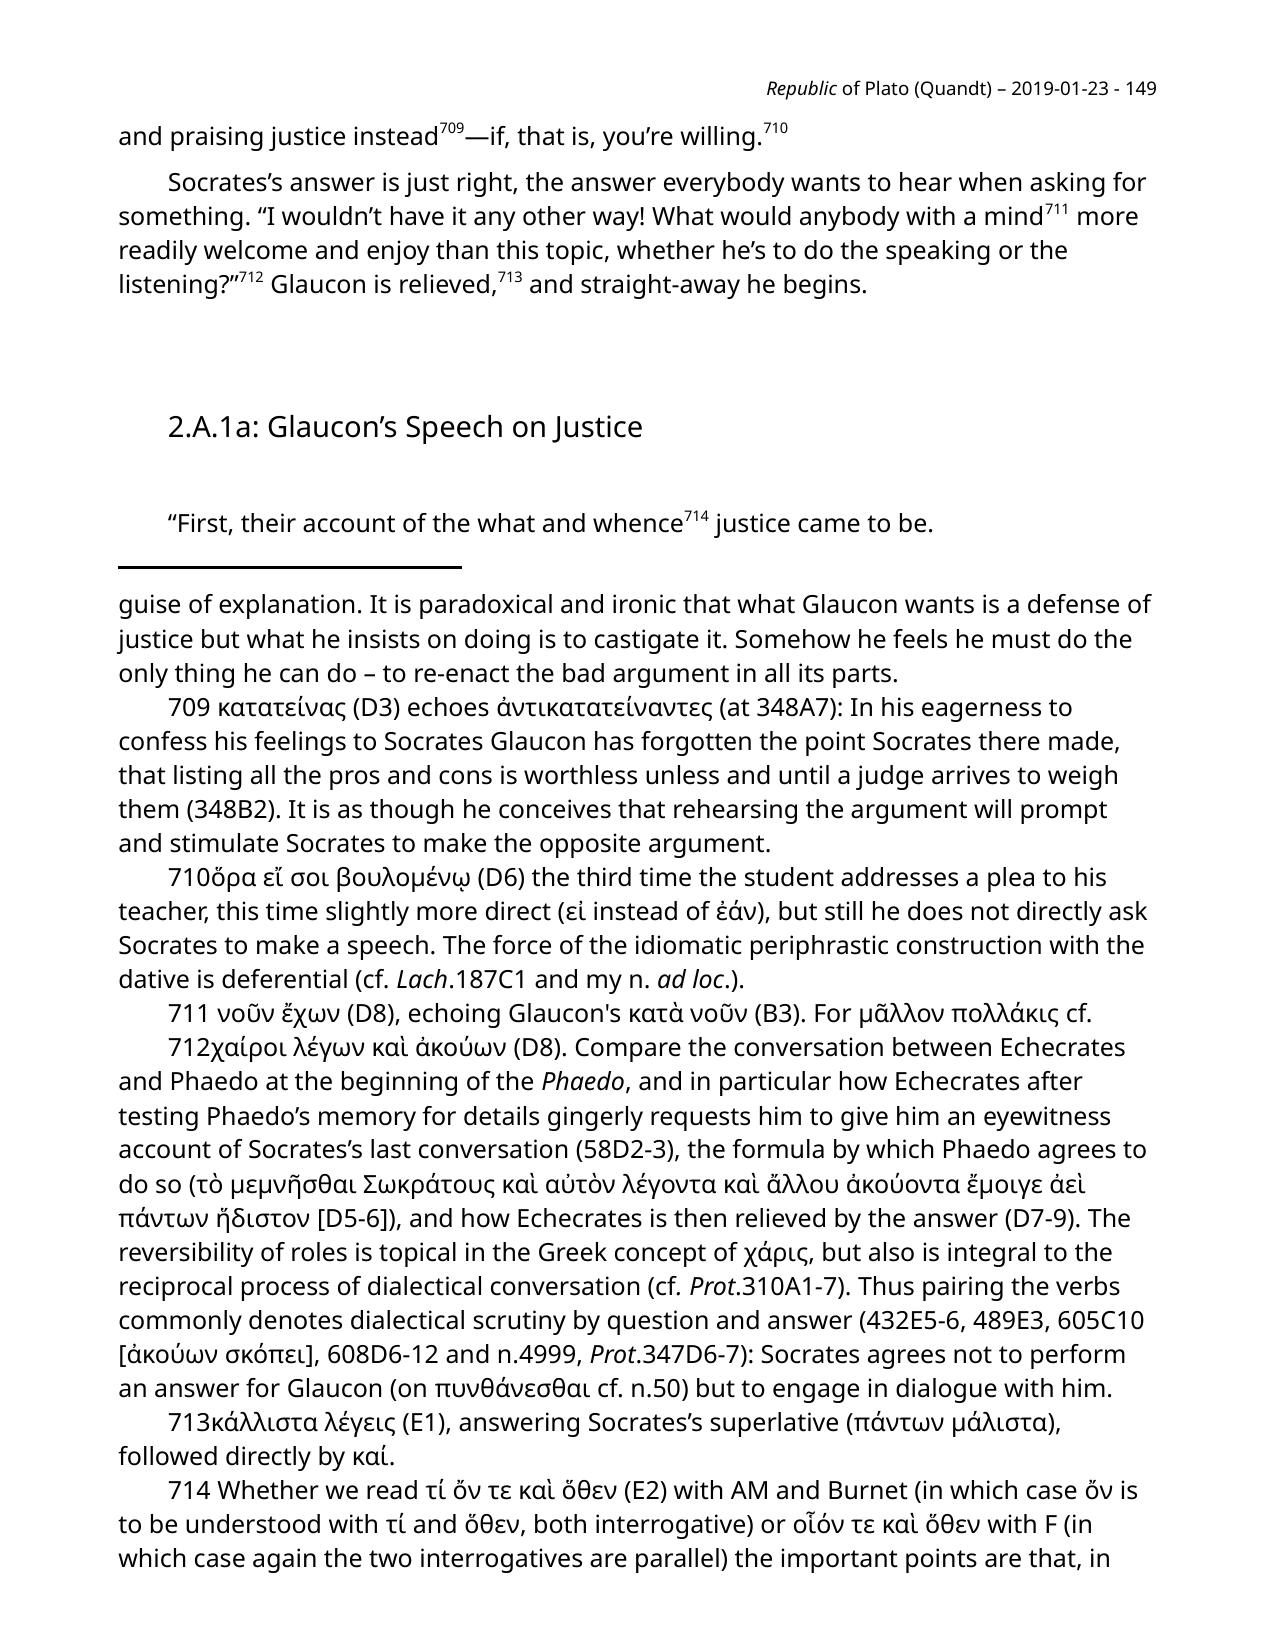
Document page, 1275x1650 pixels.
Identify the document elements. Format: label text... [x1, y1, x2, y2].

text διό (D3) like οὑτωσί (B7) and ἐπεί … γε (C6) continues his confession under the guise of explanation. It is paradoxical and ironic that what Glaucon wants is a defense of justice but what he insists on doing is to castigate it. Somehow he feels he must do the only thing he can do – to re-enact the bad argument in all its parts. [118, 587, 1157, 689]
text ὅρα εἴ σοι βουλομένῳ (D6) the third time the student addresses a plea to his teacher, this time slightly more direct (εἰ instead of ἐάν), but still he does not directly ask Socrates to make a speech. The force of the idiomatic periphrastic construction with the dative is deferential (cf. Lach.187C1 and my n. ad loc.). [118, 860, 1157, 996]
text Socrates’s answer is just right, the answer everybody wants to hear when asking for something. “I wouldn’t have it any other way! What would anybody with a mind more readily welcome and enjoy than this topic, whether he’s to do the speaking or the listening?” Glaucon is relieved, and straight-away he begins. [118, 165, 1157, 301]
text χαίροι λέγων καὶ ἀκούων (D8). Compare the conversation between Echecrates and Phaedo at the beginning of the Phaedo, and in particular how Echecrates after testing Phaedo’s memory for details gingerly requests him to give him an eyewitness account of Socrates’s last conversation (58D2-3), the formula by which Phaedo agrees to do so (τὸ μεμνῆσθαι Σωκράτους καὶ αὐτὸν λέγοντα καὶ ἄλλου ἀκούοντα ἔμοιγε ἀεὶ πάντων ἥδιστον [D5-6]), and how Echecrates is then relieved by the answer (D7-9). The reversibility of roles is topical in the Greek concept of χάρις, but also is integral to the reciprocal process of dialectical conversation (cf. Prot.310A1-7). Thus pairing the verbs commonly denotes dialectical scrutiny by question and answer (432E5-6, 489E3, 605C10 [ἀκούων σκόπει], 608D6-12 and n.4999, Prot.347D6-7): Socrates agrees not to perform an answer for Glaucon (on πυνθάνεσθαι cf. n.50) but to engage in dialogue with him. [118, 1030, 1157, 1405]
text κατατείνας (D3) echoes ἀντικατατείναντες (at 348A7): In his eagerness to confess his feelings to Socrates Glaucon has forgotten the point Socrates there made, that listing all the pros and cons is worthless unless and until a judge arrives to weigh them (348B2). It is as though he conceives that rehearsing the argument will prompt and stimulate Socrates to make the opposite argument. [118, 689, 1157, 860]
subtitle 2.A.1a: Glaucon’s Speech on Justice [118, 407, 1157, 446]
text κάλλιστα λέγεις (E1), answering Socrates’s superlative (πάντων μάλιστα), followed directly by καί. [118, 1405, 1157, 1473]
text Whether we read τί ὄν τε καὶ ὅθεν (E2) with AM and Burnet (in which case ὄν is to be understood with τί and ὅθεν, both interrogative) or οἷόν τε καὶ ὅθεν with F (in which case again the two interrogatives are parallel) the important points are that, in contrast to the first putting of the matter at C2, γέγονε has become the only verb while te kai collapses the questions of the what and the whence into one question. Justice is something wasn't before it evolved. The final step will be taken with the bare expression πεφυκέναι, with which the argument will now begin. [118, 1473, 1157, 1575]
text “First, their account of the what and whence justice came to be. [118, 505, 1157, 539]
text νοῦν ἔχων (D8), echoing Glaucon's κατὰ νοῦν (B3). For μᾶλλον πολλάκις cf. [118, 996, 1157, 1030]
text Thrasymachus became calm but not because his position had been adequately refuted. It was as if he had been stunned. The questions about justice and injustice still remain, and Glaucon desires to hear answers to them, to wit: What is each and what power does each possess in itself and on its own terms by virtue of being present in the soul? Leave aside the payoff and the aftereffects! Here is how I shall proceed if you please: I will present the Thrasymachean position anew, in three steps. First, I’ll tell what they say justice is in the sense of where it came from; second, how anybody that practices and observes justice does so not because he wants to, thinking it a good, but because he thinks it necessary to do so; and third, that to act this way is plausible since the life of the unjust man is better after all than that of the just man, as they argue. Myself, I think they’re wrong, and yet I am quite at a loss:·my very ears echo with the argument made by Thrasymachus and by a thousand others, but a speech in defense of justice, that she is better than injustice, I have never yet heard the way I want to: I want to hear it praised in itself and for itself, and it's just from you I think I might hear this message. So now I’ll make a concerted effort to praise the unjust life in order to indicate the sort of speech I want to hear from you, censuring injustice and praising justice instead—if, that is, you’re willing. [118, 118, 1157, 152]
